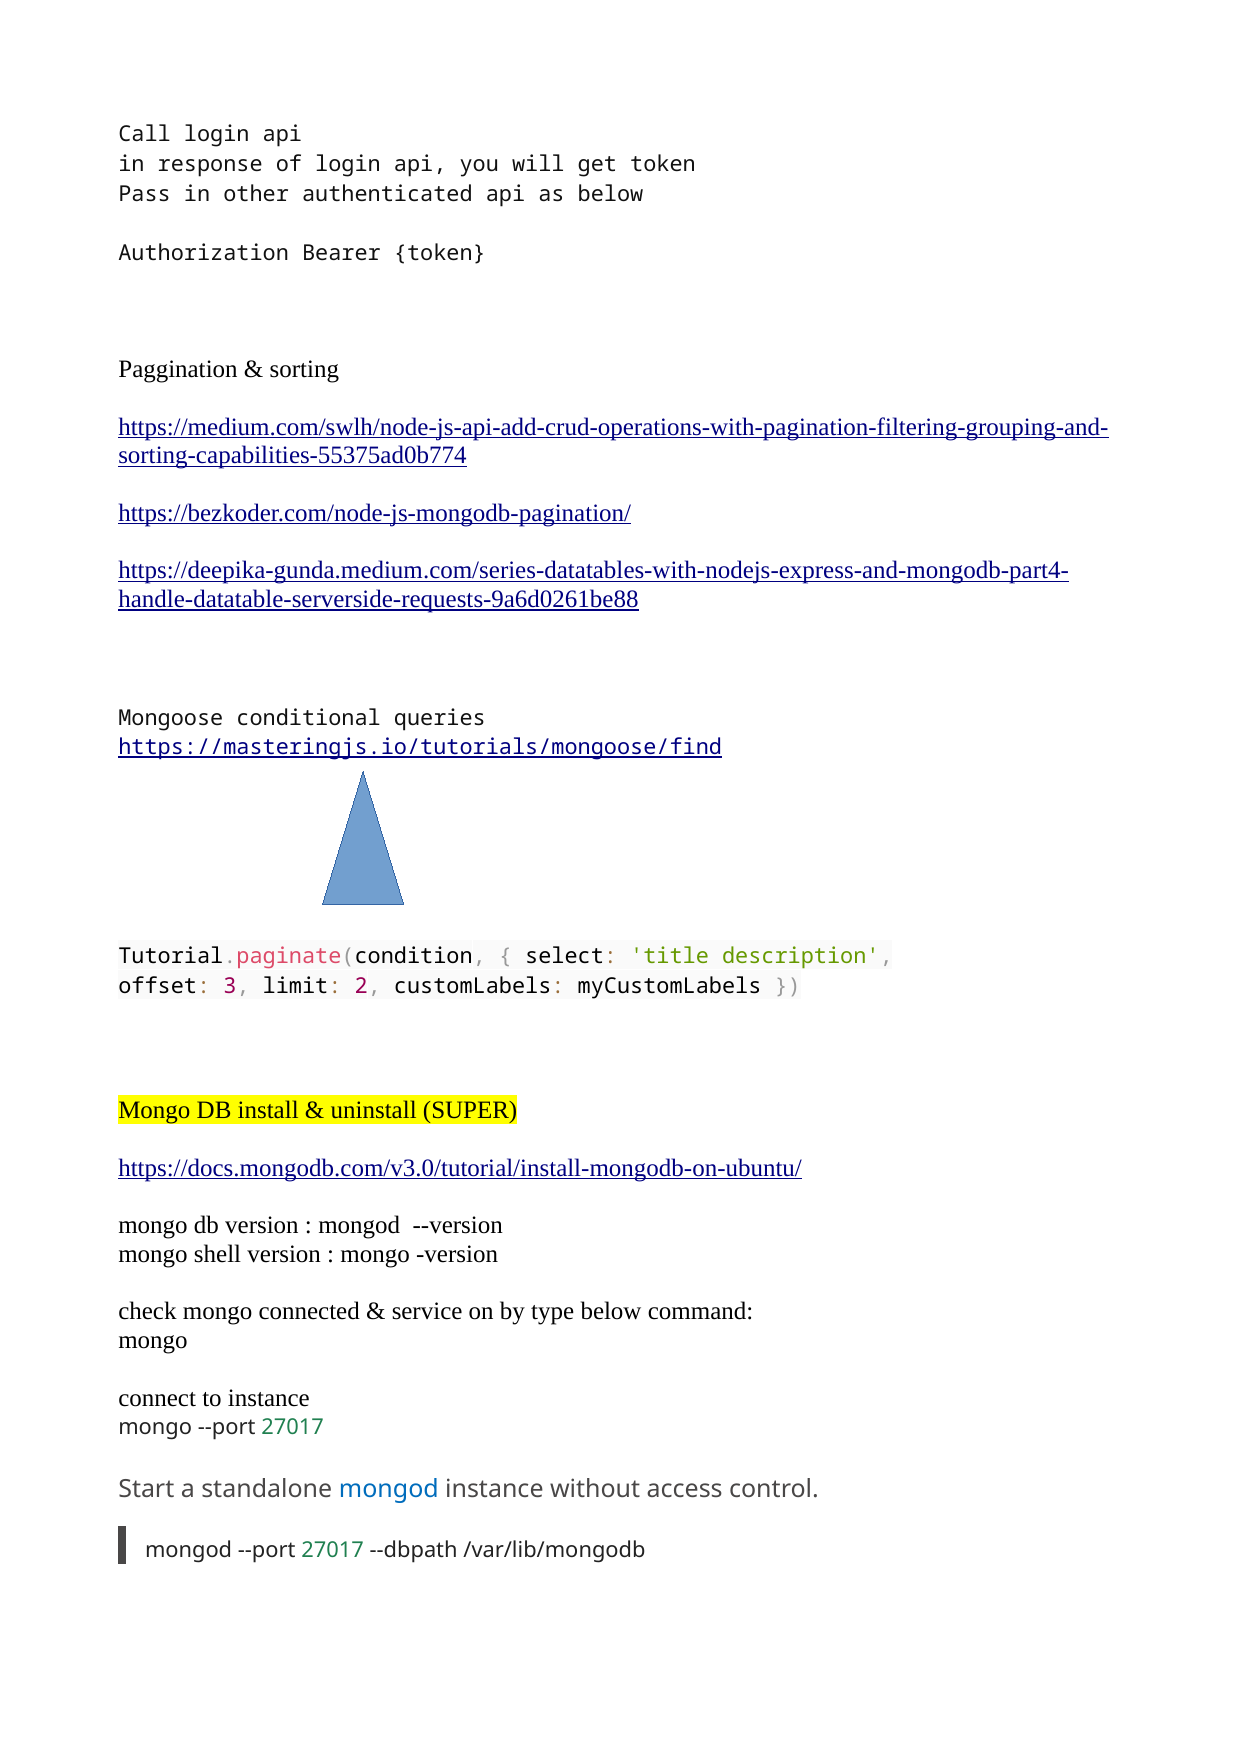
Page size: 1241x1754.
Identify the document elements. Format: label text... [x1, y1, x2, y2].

text mongo db version : mongod --version [118, 1210, 1122, 1239]
text offset: 3, limit: 2, customLabels: myCustomLabels }) [118, 969, 1122, 999]
text check mongo connected & service on by type below command: [118, 1296, 1122, 1325]
text Pass in other authenticated api as below [118, 178, 1122, 207]
text https://masteringjs.io/tutorials/mongoose/find [118, 731, 1122, 761]
text Mongoose conditional queries [118, 701, 1122, 731]
text Tutorial.paginate(condition, { select: 'title description', [118, 940, 1122, 969]
text mongo shell version : mongo -version [118, 1239, 1122, 1268]
text Start a standalone mongod instance without access control. [118, 1471, 1122, 1505]
text https://docs.mongodb.com/v3.0/tutorial/install-mongodb-on-ubuntu/ [118, 1153, 1122, 1181]
text mongod --port 27017 --dbpath /var/lib/mongodb [126, 1526, 1122, 1564]
text https://bezkoder.com/node-js-mongodb-pagination/ [118, 498, 1122, 527]
text Paggination & sorting [118, 354, 1122, 383]
text mongo [118, 1325, 1122, 1354]
text Mongo DB install & uninstall (SUPER) [118, 1095, 1122, 1124]
text connect to instance [118, 1383, 1122, 1411]
text https://deepika-gunda.medium.com/series-datatables-with-nodejs-express-and-mongodb-part4-handle-datatable-serverside-requests-9a6d0261be88 [118, 556, 1122, 613]
text mongo --port 27017 [118, 1411, 1122, 1441]
text Call login api [118, 118, 1122, 148]
text https://medium.com/swlh/node-js-api-add-crud-operations-with-pagination-filtering-grouping-and-sorting-capabilities-55375ad0b774 [118, 412, 1122, 469]
text in response of login api, you will get token [118, 148, 1122, 178]
text Authorization Bearer {token} [118, 237, 1122, 267]
